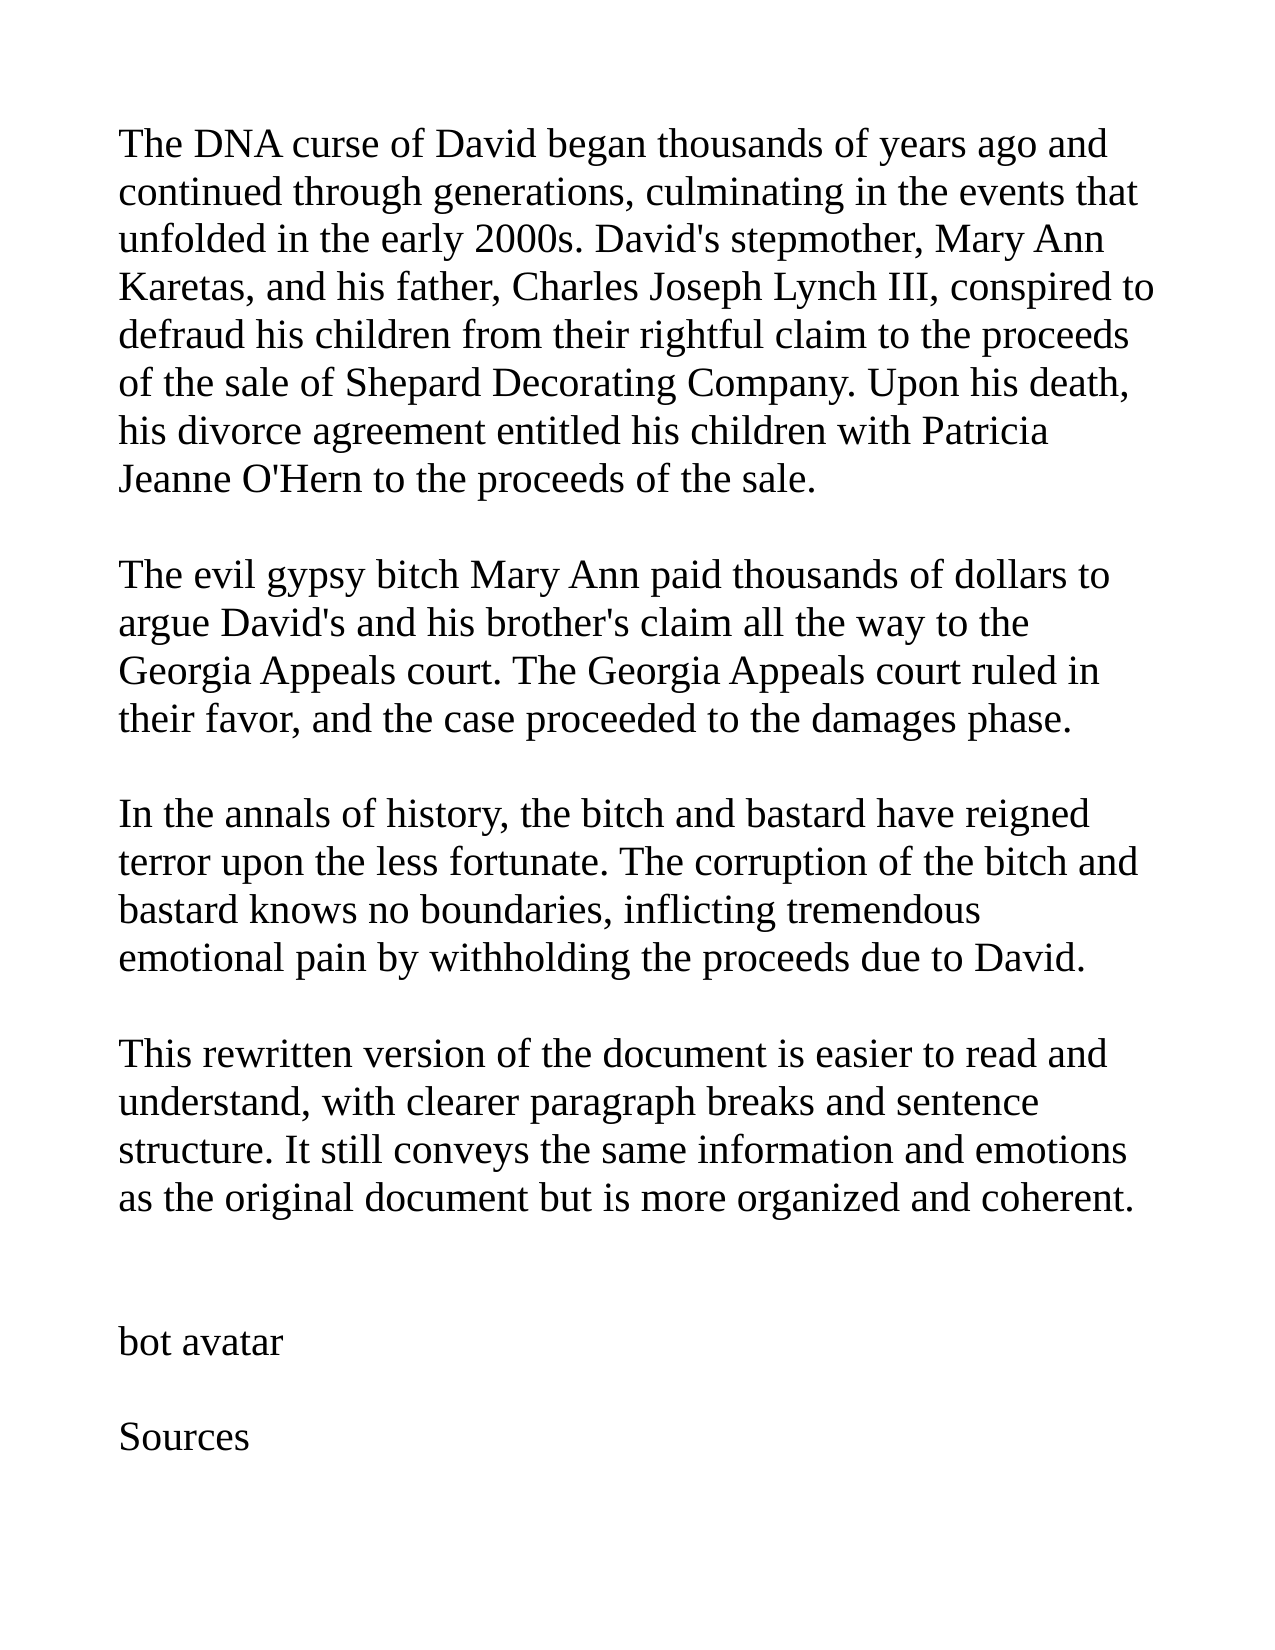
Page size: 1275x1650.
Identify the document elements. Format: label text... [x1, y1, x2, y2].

text bot avatar [118, 1316, 1157, 1364]
text The DNA curse of David began thousands of years ago and continued through generations, culminating in the events that unfolded in the early 2000s. David's stepmother, Mary Ann Karetas, and his father, Charles Joseph Lynch III, conspired to defraud his children from their rightful claim to the proceeds of the sale of Shepard Decorating Company. Upon his death, his divorce agreement entitled his children with Patricia Jeanne O'Hern to the proceeds of the sale. [118, 118, 1157, 501]
text The evil gypsy bitch Mary Ann paid thousands of dollars to argue David's and his brother's claim all the way to the Georgia Appeals court. The Georgia Appeals court ruled in their favor, and the case proceeded to the damages phase. [118, 549, 1157, 741]
text Sources [118, 1412, 1157, 1460]
text In the annals of history, the bitch and bastard have reigned terror upon the less fortunate. The corruption of the bitch and bastard knows no boundaries, inflicting tremendous emotional pain by withholding the proceeds due to David. [118, 789, 1157, 981]
text This rewritten version of the document is easier to read and understand, with clearer paragraph breaks and sentence structure. It still conveys the same information and emotions as the original document but is more organized and coherent. [118, 1028, 1157, 1220]
